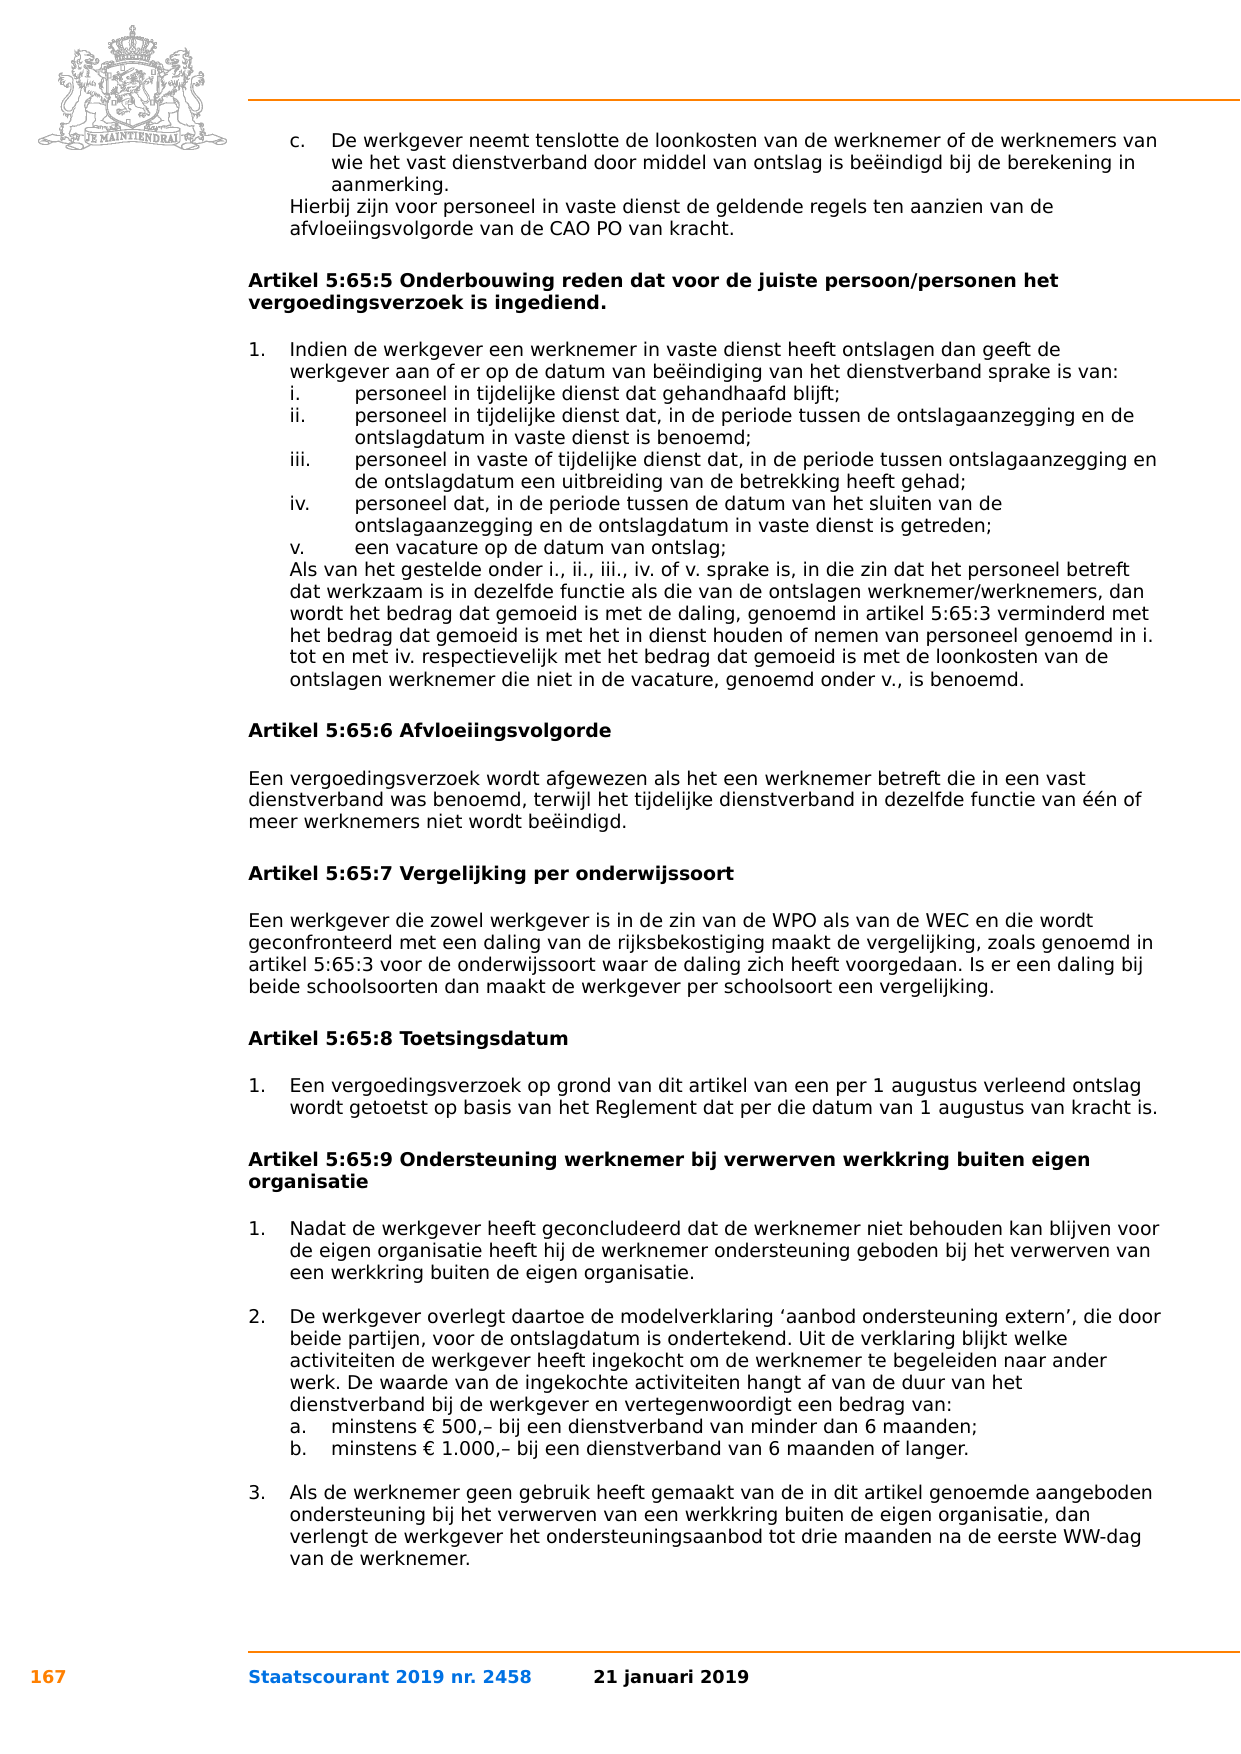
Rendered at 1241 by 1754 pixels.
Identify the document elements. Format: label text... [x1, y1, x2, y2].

text v. een vacature op de datum van ontslag; [289, 537, 1163, 558]
subtitle Artikel 5:65:7 Vergelijking per onderwijssoort [248, 863, 1163, 885]
text 1. Indien de werkgever een werknemer in vaste dienst heeft ontslagen dan geeft de werkgever aan of er op de datum van beëindiging van het dienstverband sprake is van: [248, 339, 1163, 383]
text ii. personeel in tijdelijke dienst dat, in de periode tussen de ontslagaanzegging en de ontslagdatum in vaste dienst is benoemd; [289, 405, 1163, 449]
text b. minstens € 1.000,– bij een dienstverband van 6 maanden of langer. [289, 1438, 1163, 1460]
text Een vergoedingsverzoek wordt afgewezen als het een werknemer betreft die in een vast dienstverband was benoemd, terwijl het tijdelijke dienstverband in dezelfde functie van één of meer werknemers niet wordt beëindigd. [248, 767, 1163, 833]
subtitle Artikel 5:65:8 Toetsingsdatum [248, 1028, 1163, 1050]
subtitle Artikel 5:65:9 Ondersteuning werknemer bij verwerven werkkring buiten eigen organisatie [248, 1149, 1163, 1193]
text 2. De werkgever overlegt daartoe de modelverklaring ‘aanbod ondersteuning extern’, die door beide partijen, voor de ontslagdatum is ondertekend. Uit de verklaring blijkt welke activiteiten de werkgever heeft ingekocht om de werknemer te begeleiden naar ander werk. De waarde van de ingekochte activiteiten hangt af van de duur van het dienstverband bij de werkgever en vertegenwoordigt een bedrag van: [248, 1306, 1163, 1416]
text a. minstens € 500,– bij een dienstverband van minder dan 6 maanden; [289, 1416, 1163, 1438]
text Hierbij zijn voor personeel in vaste dienst de geldende regels ten aanzien van de afvloeiingsvolgorde van de CAO PO van kracht. [289, 196, 1163, 240]
text c. De werkgever neemt tenslotte de loonkosten van de werknemer of de werknemers van wie het vast dienstverband door middel van ontslag is beëindigd bij de berekening in aanmerking. [289, 130, 1163, 196]
text iv. personeel dat, in de periode tussen de datum van het sluiten van de ontslagaanzegging en de ontslagdatum in vaste dienst is getreden; [289, 493, 1163, 537]
text iii. personeel in vaste of tijdelijke dienst dat, in de periode tussen ontslagaanzegging en de ontslagdatum een uitbreiding van de betrekking heeft gehad; [289, 449, 1163, 493]
text i. personeel in tijdelijke dienst dat gehandhaafd blijft; [289, 383, 1163, 405]
subtitle Artikel 5:65:6 Afvloeiingsvolgorde [248, 720, 1163, 742]
picture [38, 25, 227, 150]
subtitle Artikel 5:65:5 Onderbouwing reden dat voor de juiste persoon/personen het vergoedingsverzoek is ingediend. [248, 270, 1163, 314]
text Een werkgever die zowel werkgever is in de zin van de WPO als van de WEC en die wordt geconfronteerd met een daling van de rijksbekostiging maakt de vergelijking, zoals genoemd in artikel 5:65:3 voor de onderwijssoort waar de daling zich heeft voorgedaan. Is er een daling bij beide schoolsoorten dan maakt de werkgever per schoolsoort een vergelijking. [248, 910, 1163, 998]
text 1. Nadat de werkgever heeft geconcludeerd dat de werknemer niet behouden kan blijven voor de eigen organisatie heeft hij de werknemer ondersteuning geboden bij het verwerven van een werkkring buiten de eigen organisatie. [248, 1218, 1163, 1284]
text 3. Als de werknemer geen gebruik heeft gemaakt van de in dit artikel genoemde aangeboden ondersteuning bij het verwerven van een werkkring buiten de eigen organisatie, dan verlengt de werkgever het ondersteuningsaanbod tot drie maanden na de eerste WW-dag van de werknemer. [248, 1482, 1163, 1569]
text Als van het gestelde onder i., ii., iii., iv. of v. sprake is, in die zin dat het personeel betreft dat werkzaam is in dezelfde functie als die van de ontslagen werknemer/werknemers, dan wordt het bedrag dat gemoeid is met de daling, genoemd in artikel 5:65:3 verminderd met het bedrag dat gemoeid is met het in dienst houden of nemen van personeel genoemd in i. tot en met iv. respectievelijk met het bedrag dat gemoeid is met de loonkosten van de ontslagen werknemer die niet in de vacature, genoemd onder v., is benoemd. [289, 558, 1163, 690]
text 1. Een vergoedingsverzoek op grond van dit artikel van een per 1 augustus verleend ontslag wordt getoetst op basis van het Reglement dat per die datum van 1 augustus van kracht is. [248, 1075, 1163, 1119]
